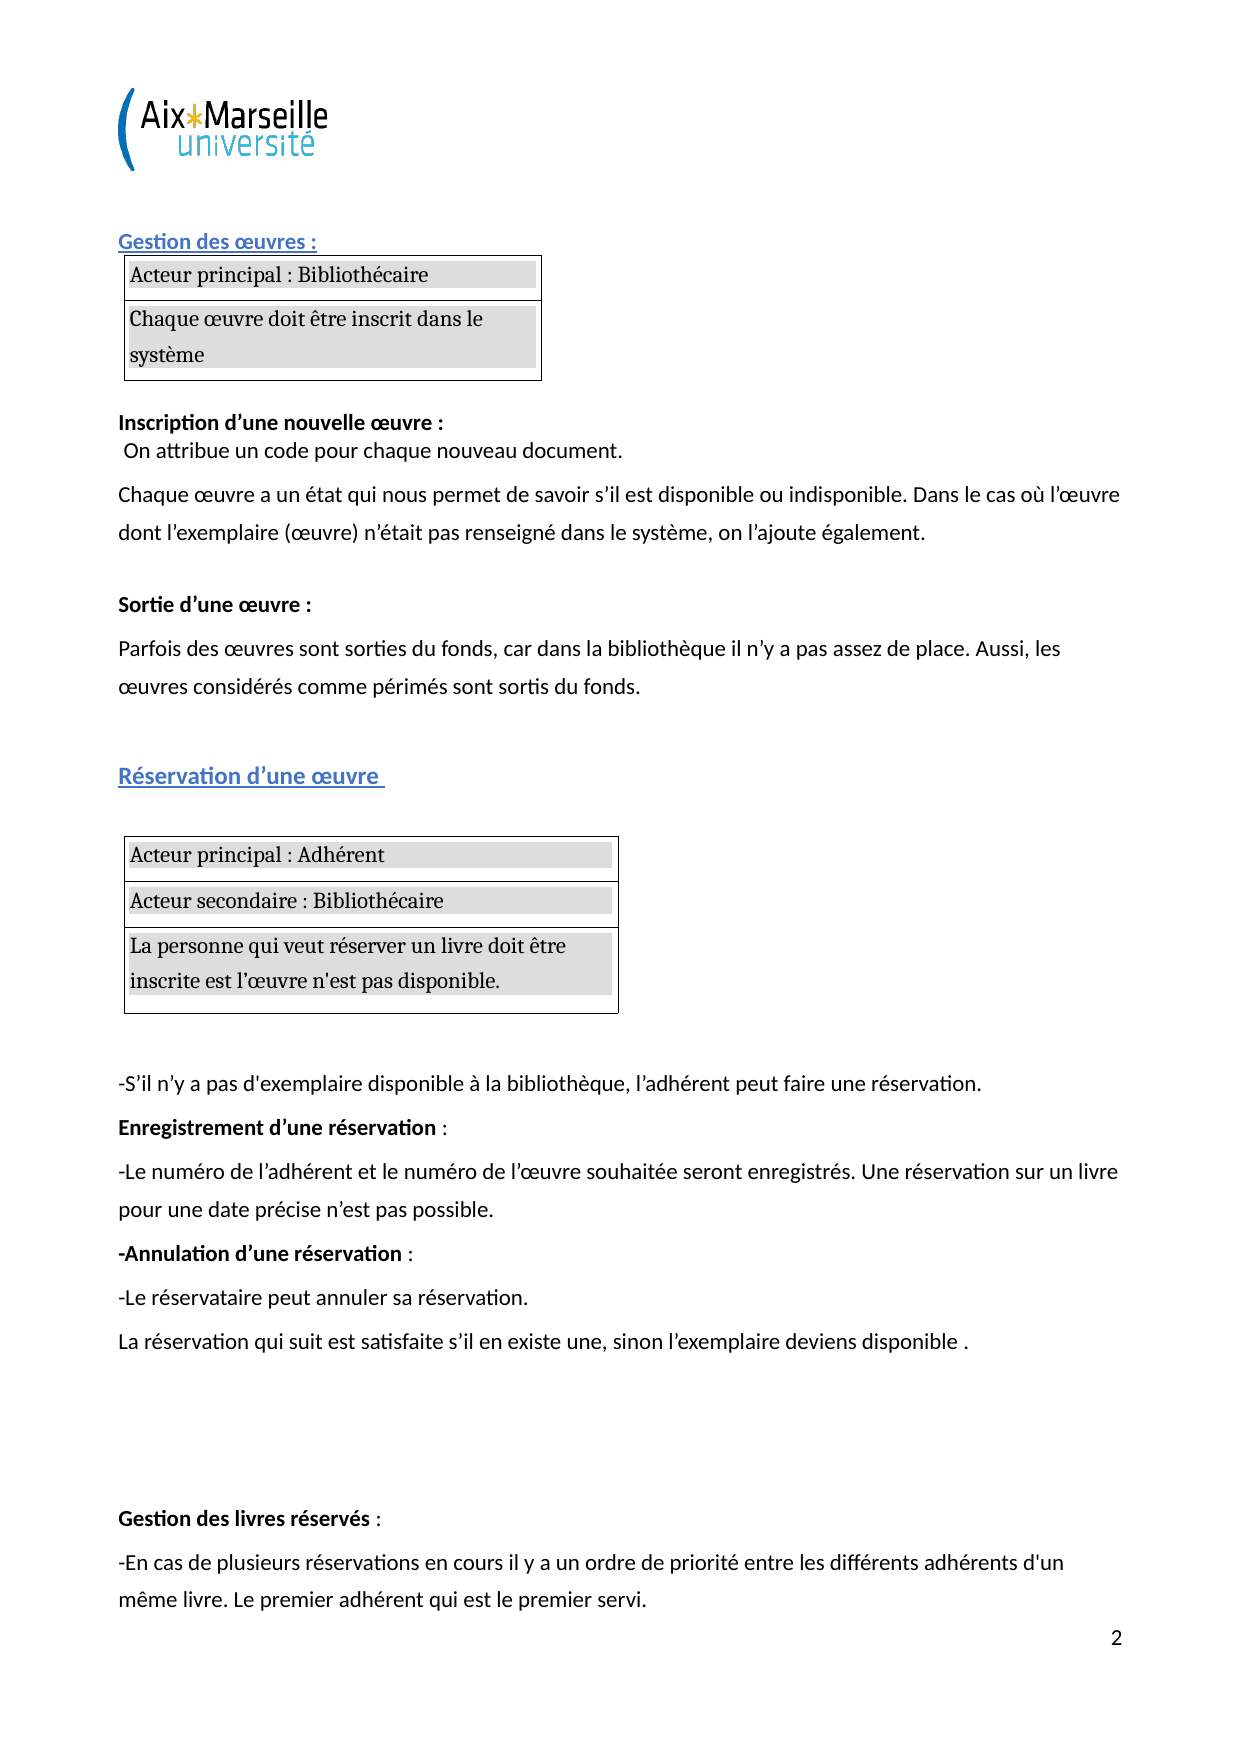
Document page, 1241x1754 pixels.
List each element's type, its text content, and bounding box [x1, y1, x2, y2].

text -Le numéro de l’adhérent et le numéro de l’œuvre souhaitée seront enregistrés. Une réservation sur un livre pour une date précise n’est pas possible. [118, 1157, 1122, 1223]
picture [118, 88, 327, 171]
table_cell Chaque œuvre doit être inscrit dans le système [125, 301, 541, 380]
table_cell Acteur secondaire : Bibliothécaire [125, 882, 618, 927]
text Inscription d’une nouvelle œuvre : [118, 408, 1122, 436]
text -Le réservataire peut annuler sa réservation. [118, 1283, 1122, 1311]
table_header Acteur principal : Adhérent [125, 837, 618, 881]
text Sortie d’une œuvre : [118, 590, 1122, 618]
table_header Acteur principal : Bibliothécaire [125, 256, 541, 300]
text -Annulation d’une réservation : [118, 1239, 1122, 1267]
text -S’il n’y a pas d'exemplaire disponible à la bibliothèque, l’adhérent peut faire une réservation. [118, 1069, 1122, 1097]
text Réservation d’une œuvre [118, 760, 1122, 791]
text Gestion des livres réservés : [118, 1504, 1122, 1532]
table_cell La personne qui veut réserver un livre doit être inscrite est l’œuvre n'est pas disponible. [125, 928, 618, 1013]
text Parfois des œuvres sont sorties du fonds, car dans la bibliothèque il n’y a pas assez de place. Aussi, les œuvres considérés comme périmés sont sortis du fonds. [118, 634, 1122, 700]
text Chaque œuvre a un état qui nous permet de savoir s’il est disponible ou indisponible. Dans le cas où l’œuvre dont l’exemplaire (œuvre) n’était pas renseigné dans le système, on l’ajoute également. [118, 480, 1122, 546]
text -En cas de plusieurs réservations en cours il y a un ordre de priorité entre les différents adhérents d'un même livre. Le premier adhérent qui est le premier servi. [118, 1548, 1122, 1614]
text Enregistrement d’une réservation : [118, 1113, 1122, 1141]
text Gestion des œuvres : [118, 227, 1122, 255]
text On attribue un code pour chaque nouveau document. [118, 436, 1122, 464]
text La réservation qui suit est satisfaite s’il en existe une, sinon l’exemplaire deviens disponible . [118, 1327, 1122, 1356]
